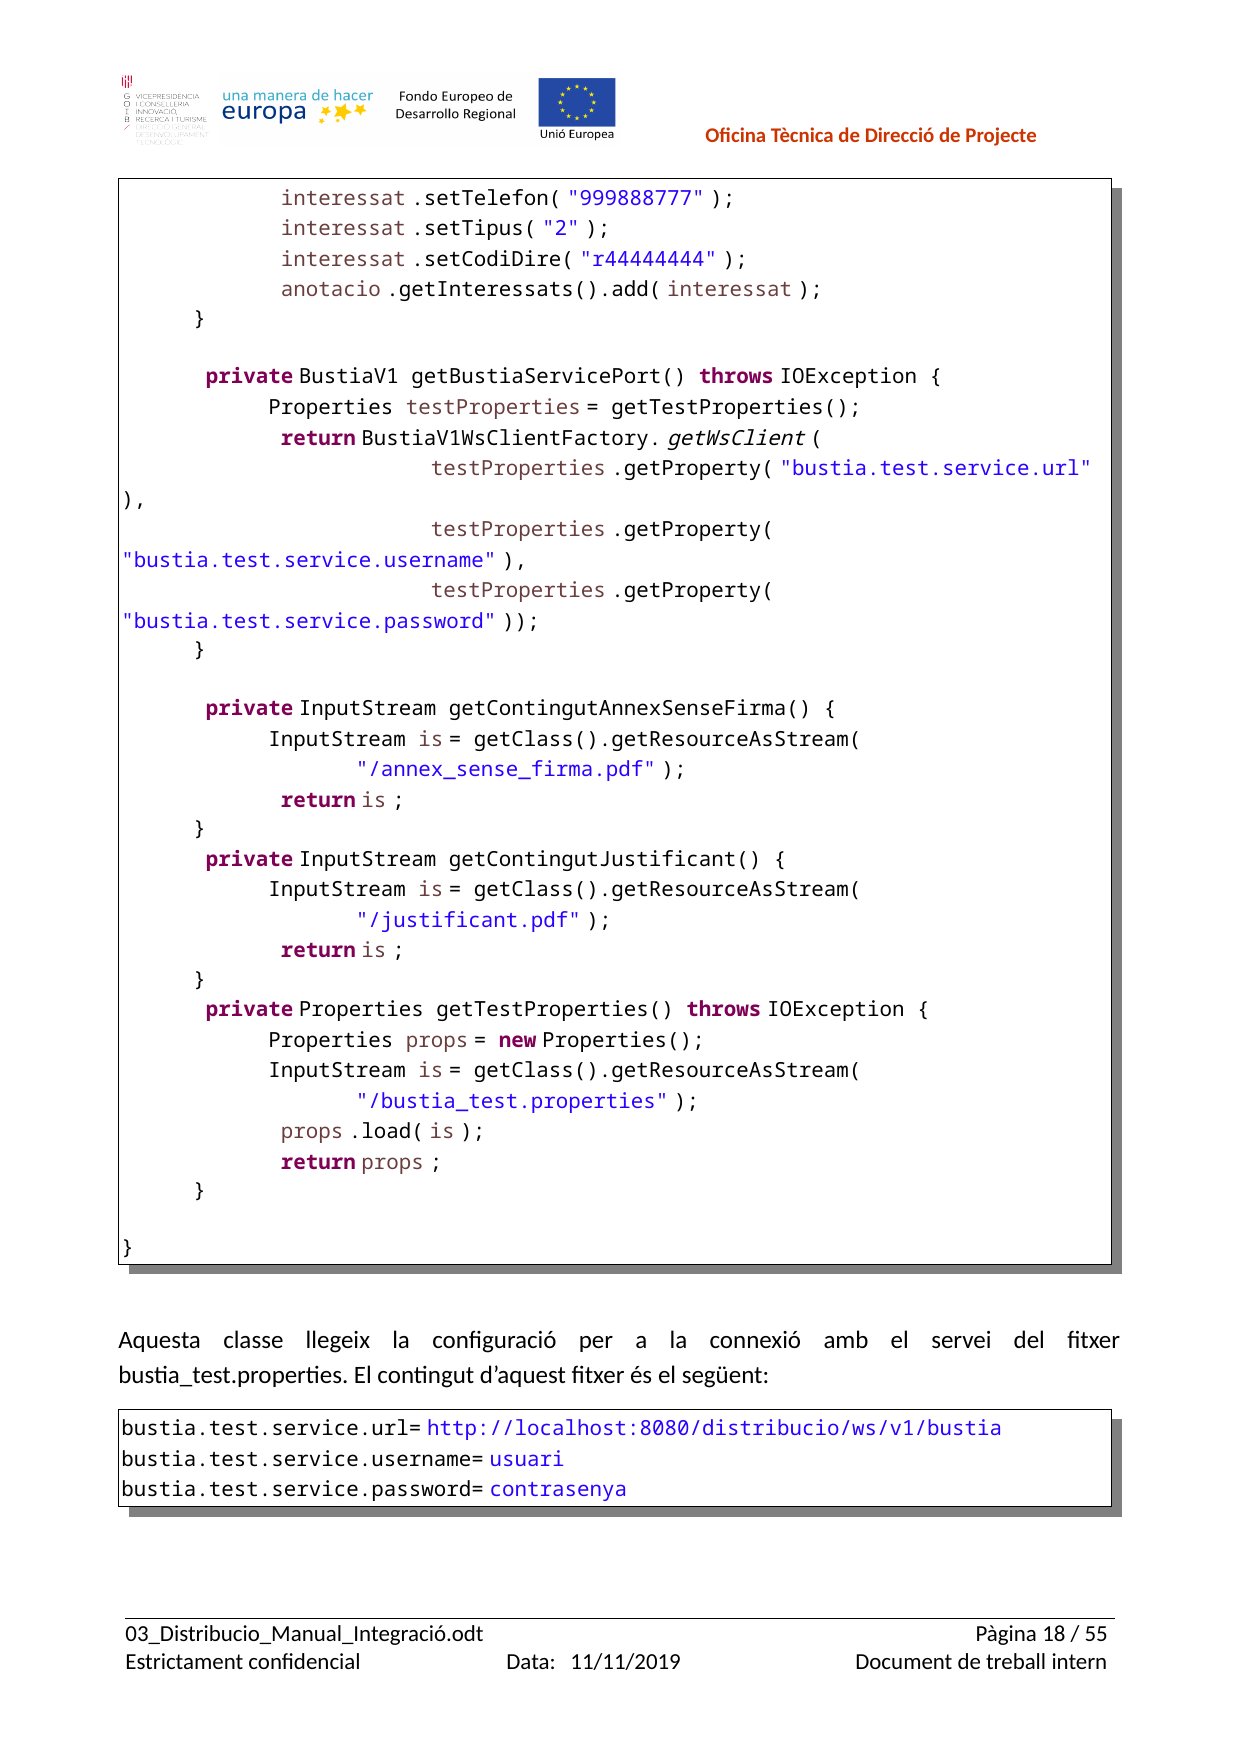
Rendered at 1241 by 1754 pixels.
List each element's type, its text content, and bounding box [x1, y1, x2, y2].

text testProperties .getProperty( "bustia.test.service.password" )); [119, 570, 1111, 631]
text Properties props = new Properties(); [119, 1020, 1111, 1050]
text } [119, 961, 1111, 989]
text Properties testProperties = getTestProperties(); [119, 387, 1111, 418]
text } [119, 300, 1111, 331]
text testProperties .getProperty( "bustia.test.service.username" ), [119, 509, 1111, 570]
text InputStream is = getClass().getResourceAsStream( [119, 869, 1111, 900]
text } [119, 1229, 1111, 1264]
text return props ; [119, 1142, 1111, 1172]
text private BustiaV1 getBustiaServicePort() throws IOException { [119, 357, 1111, 387]
text } [119, 1172, 1111, 1204]
text bustia.test.service.username= usuari [119, 1439, 1111, 1469]
text bustia.test.service.password= contrasenya [119, 1469, 1111, 1506]
text "/bustia_test.properties" ); [119, 1081, 1111, 1111]
text return is ; [119, 780, 1111, 810]
text "/justificant.pdf" ); [119, 900, 1111, 930]
text anotacio .getInteressats().add( interessat ); [119, 269, 1111, 300]
text interessat .setCodiDire( "r44444444" ); [119, 239, 1111, 269]
text } [119, 810, 1111, 839]
text return is ; [119, 930, 1111, 961]
text InputStream is = getClass().getResourceAsStream( [119, 1050, 1111, 1081]
text interessat .setTelefon( "999888777" ); [119, 179, 1111, 208]
text bustia.test.service.url= http://localhost:8080/distribucio/ws/v1/bustia [119, 1410, 1111, 1439]
text props .load( is ); [119, 1111, 1111, 1142]
text } [119, 631, 1111, 663]
text interessat .setTipus( "2" ); [119, 208, 1111, 239]
text testProperties .getProperty( "bustia.test.service.url" ), [119, 448, 1111, 509]
picture [118, 73, 213, 147]
text InputStream is = getClass().getResourceAsStream( [119, 719, 1111, 749]
text private Properties getTestProperties() throws IOException { [119, 989, 1111, 1020]
picture [219, 73, 621, 147]
text private InputStream getContingutJustificant() { [119, 839, 1111, 869]
text private InputStream getContingutAnnexSenseFirma() { [119, 688, 1111, 719]
text return BustiaV1WsClientFactory. getWsClient ( [119, 418, 1111, 448]
text "/annex_sense_firma.pdf" ); [119, 749, 1111, 780]
text Aquesta classe llegeix la configuració per a la connexió amb el servei del fitxer bustia_test.properties. El contingut d’aquest fitxer és el següent: [118, 1324, 1122, 1389]
